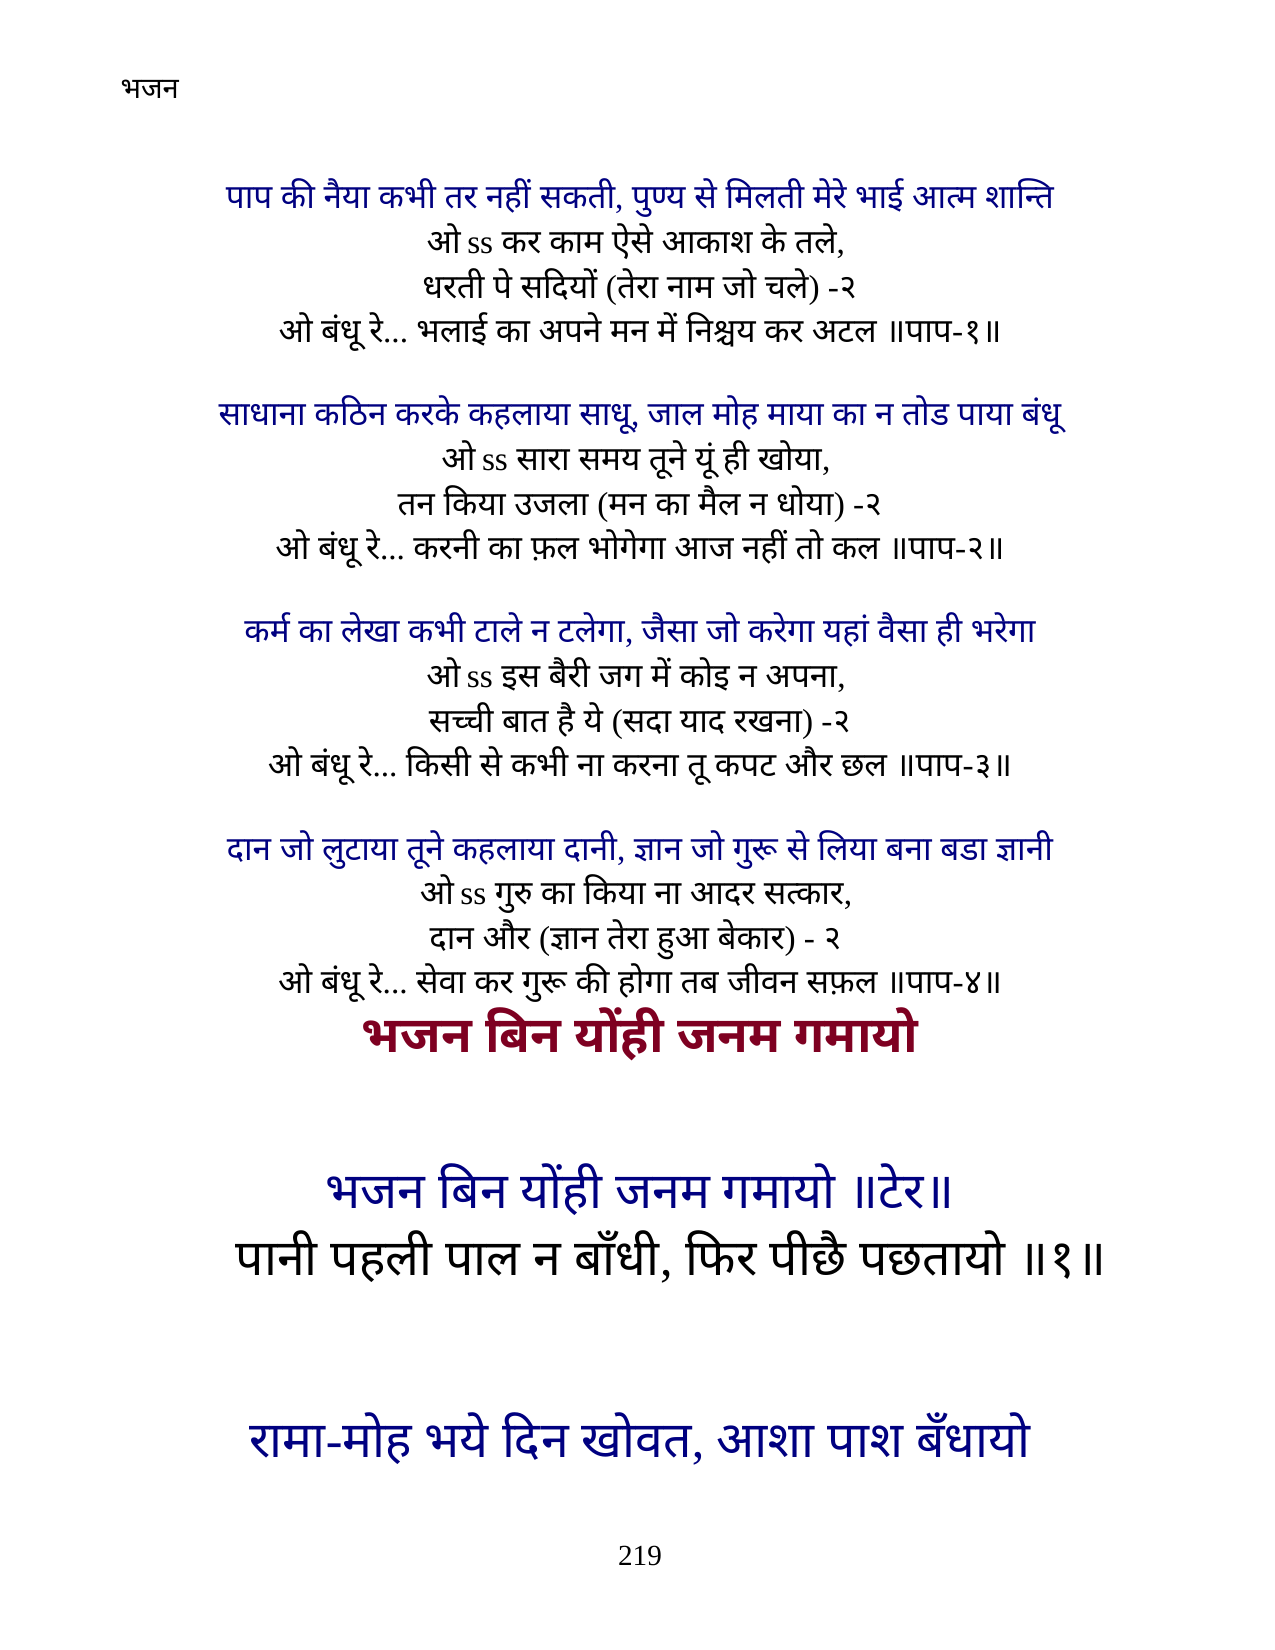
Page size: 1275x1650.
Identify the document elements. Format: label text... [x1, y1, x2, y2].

text ओ बंधू रे... सेवा कर गुरू की होगा तब जीवन सफ़ल ॥पाप-४॥ [83, 963, 1196, 1007]
text भजन बिन योंही जनम गमायो ॥टेर॥ [83, 1164, 1196, 1229]
text दान और (ज्ञान तेरा हुआ बेकार) - २ [83, 918, 1196, 963]
text ओ बंधू रे... करनी का फ़ल भोगेगा आज नहीं तो कल ॥पाप-२॥ [83, 529, 1196, 573]
text ओss गुरु का किया ना आदर सत्कार, [83, 873, 1196, 918]
text सच्ची बात है ये (सदा याद रखना) -२ [83, 701, 1196, 746]
text रामा-मोह भये दिन खोवत, आशा पाश बँधायो [83, 1411, 1196, 1478]
text पाप की नैया कभी तर नहीं सकती, पुण्य से मिलती मेरे भाई आत्म शान्ति [83, 177, 1196, 222]
text धरती पे सदियों (तेरा नाम जो चले) -२ [83, 267, 1196, 312]
text कर्म का लेखा कभी टाले न टलेगा, जैसा जो करेगा यहां वैसा ही भरेगा [83, 612, 1196, 656]
text ओ बंधू रे... किसी से कभी ना करना तू कपट और छल ॥पाप-३॥ [83, 746, 1196, 790]
text भजन बिन योंही जनम गमायो [83, 1007, 1196, 1073]
text पानी पहली पाल न बाँधी, फिर पीछै पछतायो ॥१॥ [83, 1229, 1196, 1296]
text दान जो लुटाया तूने कहलाया दानी, ज्ञान जो गुरू से लिया बना बडा ज्ञानी [83, 829, 1196, 873]
text ओss सारा समय तूने यूं ही खोया, [83, 439, 1196, 484]
text ओss इस बैरी जग में कोइ न अपना, [83, 656, 1196, 701]
text ओ बंधू रे... भलाई का अपने मन में निश्चय कर अटल ॥पाप-१॥ [83, 312, 1196, 356]
text साधाना कठिन करके कहलाया साधू, जाल मोह माया का न तोड पाया बंधू [83, 394, 1196, 439]
text ओss कर काम ऐसे आकाश के तले, [83, 222, 1196, 267]
text तन किया उजला (मन का मैल न धोया) -२ [83, 484, 1196, 529]
